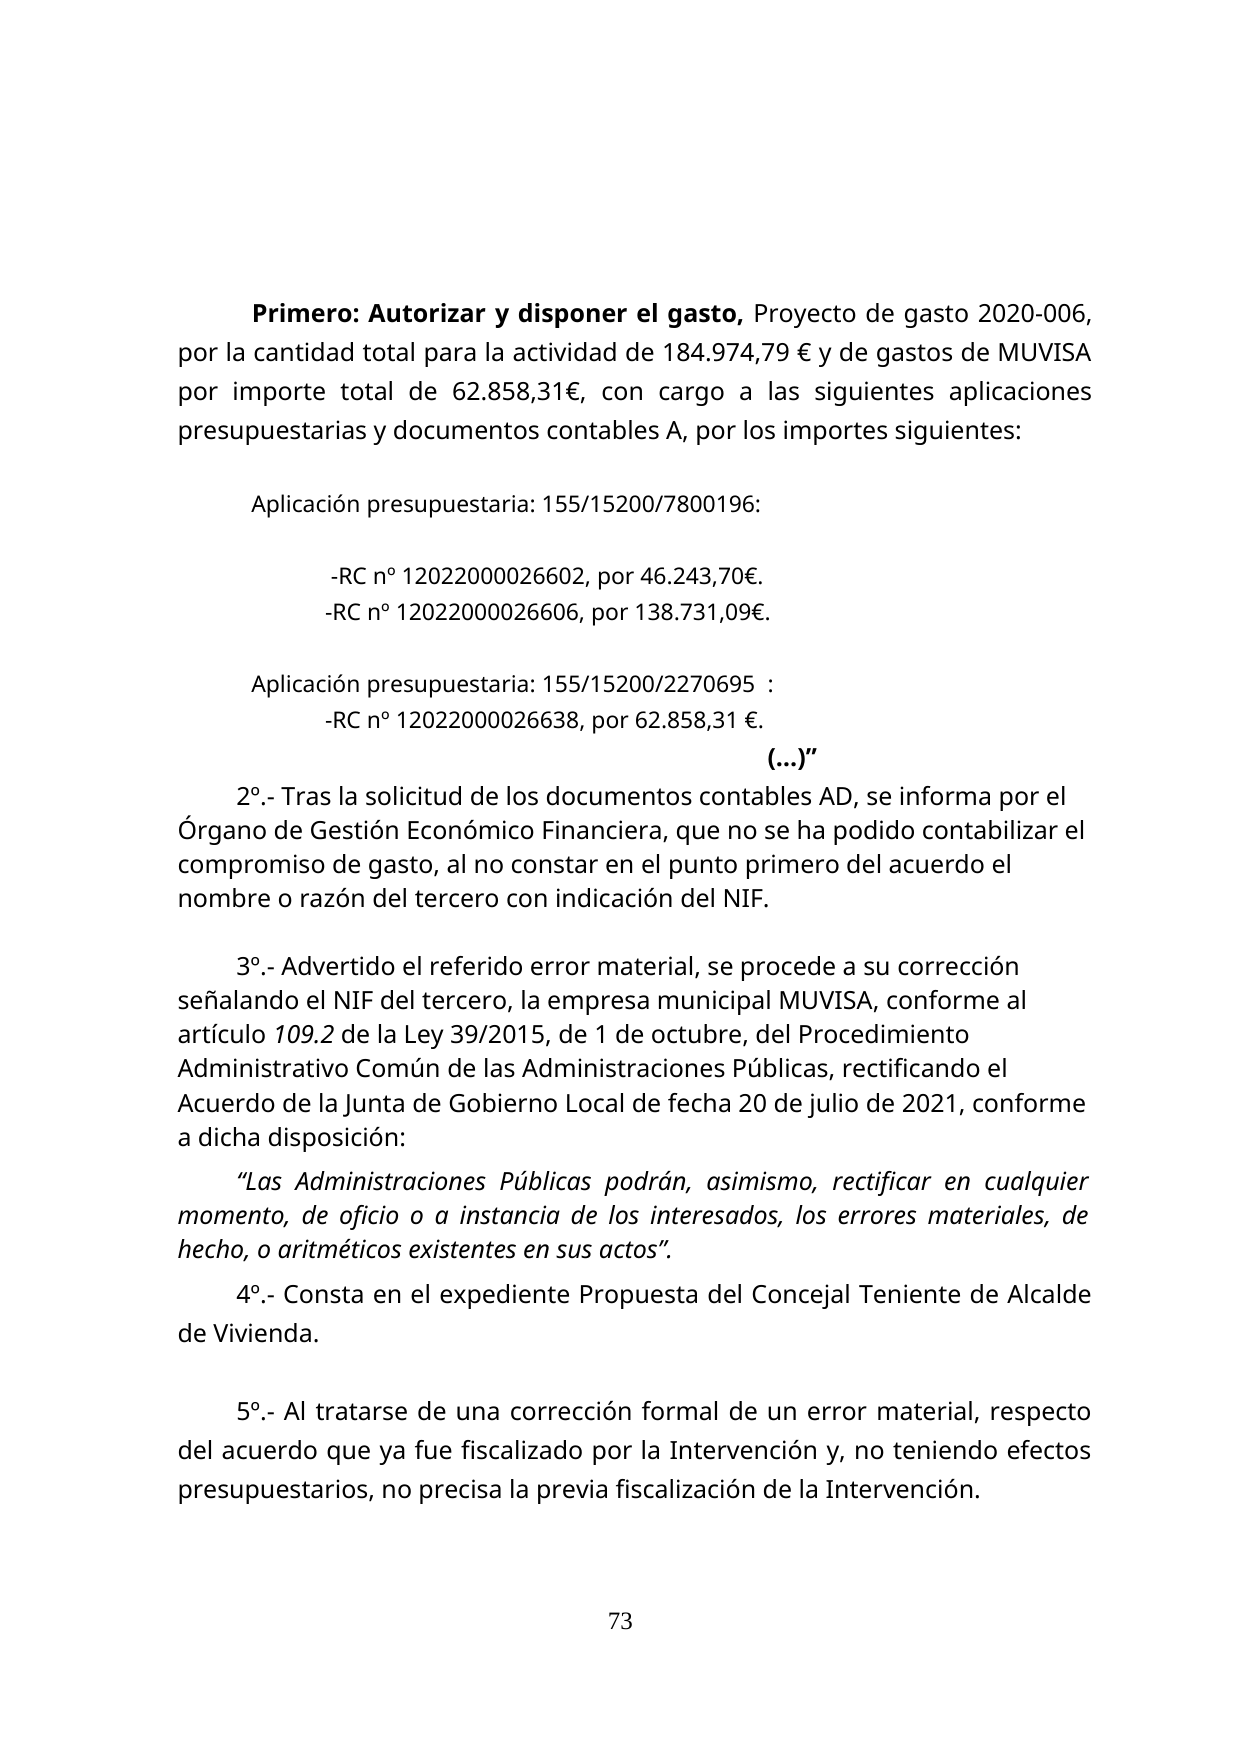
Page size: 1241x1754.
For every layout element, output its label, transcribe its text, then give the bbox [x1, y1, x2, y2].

text (…)” [177, 739, 1063, 773]
text 3º.- Advertido el referido error material, se procede a su corrección señalando el NIF del tercero, la empresa municipal MUVISA, conforme al artículo 109.2 de la Ley 39/2015, de 1 de octubre, del Procedimiento Administrativo Común de las Administraciones Públicas, rectificando el Acuerdo de la Junta de Gobierno Local de fecha 20 de julio de 2021, conforme a dicha disposición: [177, 949, 1093, 1153]
text -RC nº 12022000026606, por 138.731,09€. [251, 596, 1063, 627]
text -RC nº 12022000026638, por 62.858,31 €. [251, 703, 1063, 735]
text 2º.- Tras la solicitud de los documentos contables AD, se informa por el Órgano de Gestión Económico Financiera, que no se ha podido contabilizar el compromiso de gasto, al no constar en el punto primero del acuerdo el nombre o razón del tercero con indicación del NIF. [177, 779, 1093, 915]
text 5º.- Al tratarse de una corrección formal de un error material, respecto del acuerdo que ya fue fiscalizado por la Intervención y, no teniendo efectos presupuestarios, no precisa la previa fiscalización de la Intervención. [177, 1394, 1093, 1506]
text Primero: Autorizar y disponer el gasto, Proyecto de gasto 2020-006, por la cantidad total para la actividad de 184.974,79 € y de gastos de MUVISA por importe total de 62.858,31€, con cargo a las siguientes aplicaciones presupuestarias y documentos contables A, por los importes siguientes: [177, 295, 1093, 447]
text Aplicación presupuestaria: 155/15200/7800196: [177, 488, 1063, 519]
text -RC nº 12022000026602, por 46.243,70€. [251, 560, 1063, 591]
text Aplicación presupuestaria: 155/15200/2270695 : [251, 668, 1063, 699]
text 4º.- Consta en el expediente Propuesta del Concejal Teniente de Alcalde de Vivienda. [177, 1276, 1093, 1349]
text “Las Administraciones Públicas podrán, asimismo, rectificar en cualquier momento, de oficio o a instancia de los interesados, los errores materiales, de hecho, o aritméticos existentes en sus actos”. [177, 1164, 1093, 1266]
